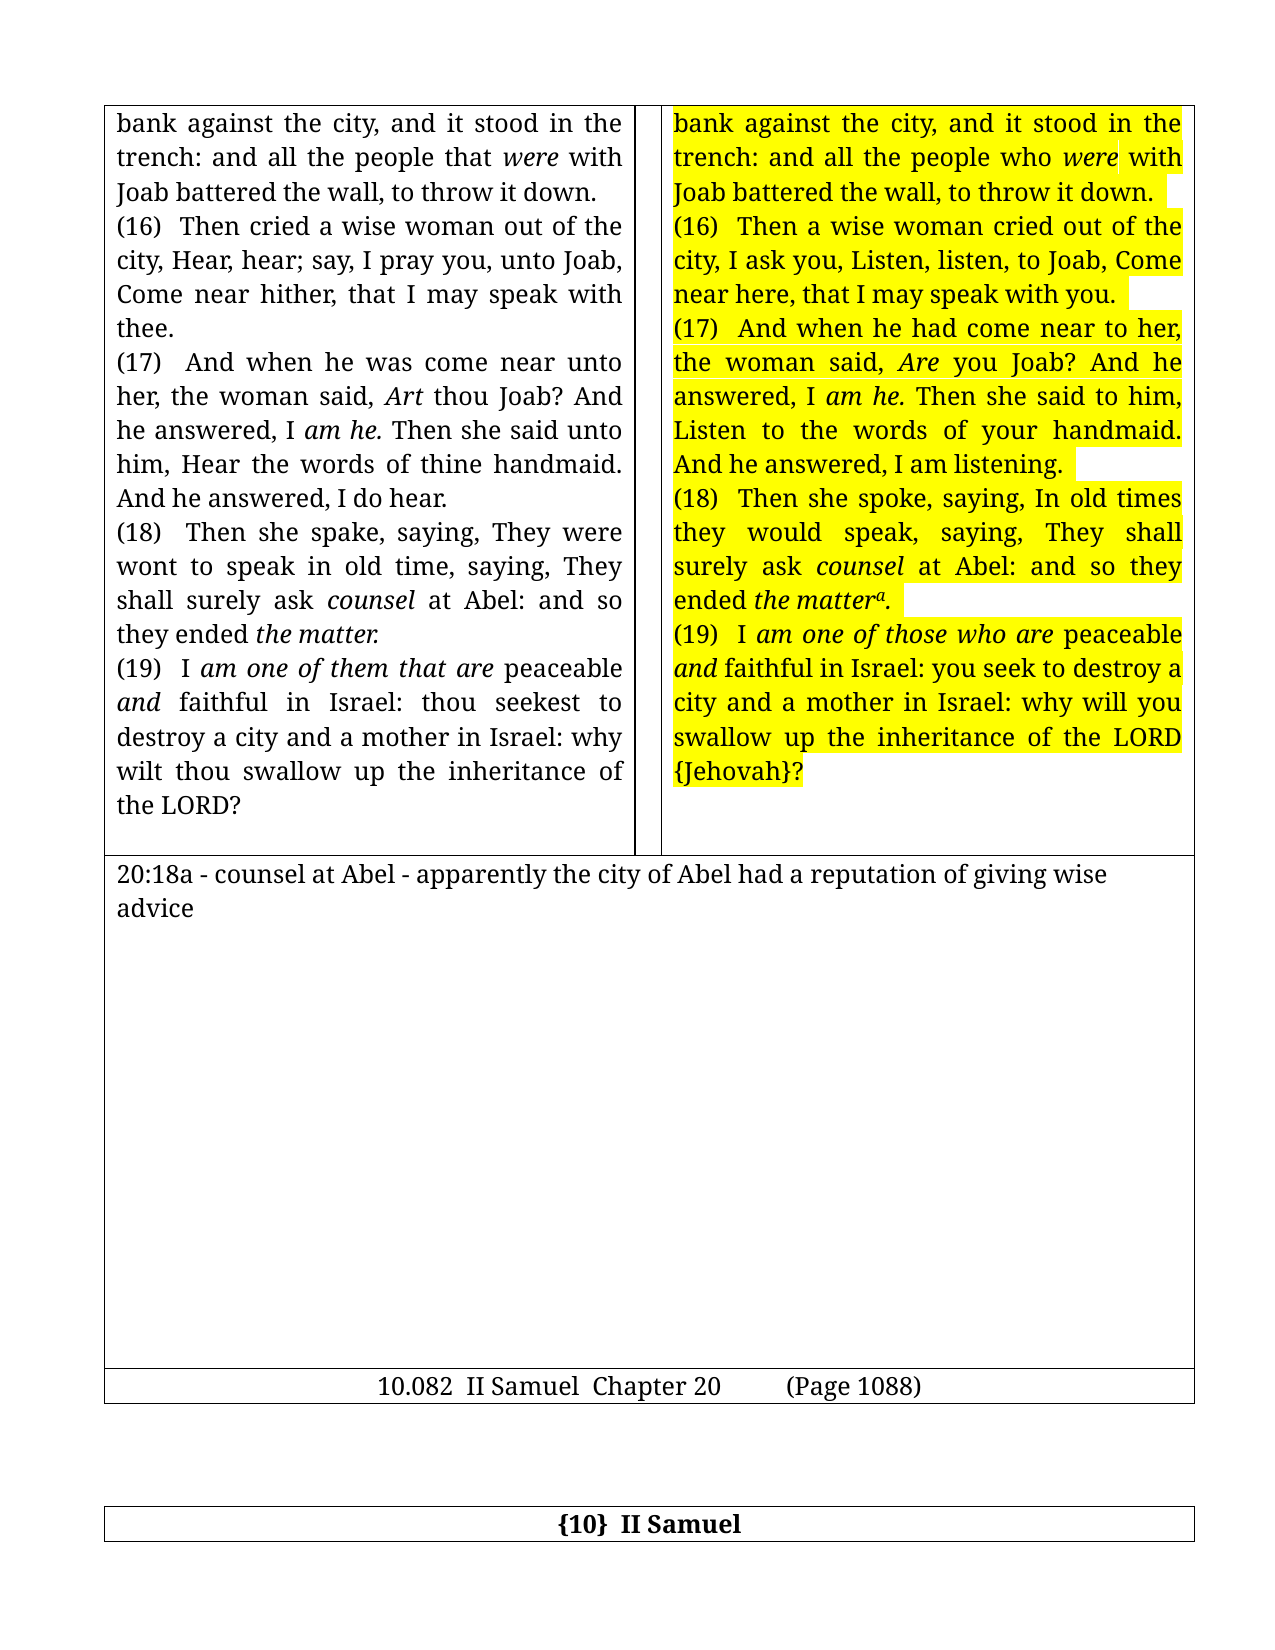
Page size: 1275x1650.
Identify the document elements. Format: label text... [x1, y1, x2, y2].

table_cell bank against the city, and it stood in the trench: and all the people that were with Joab battered the wall, to throw it down. (16) Then cried a wise woman out of the city, Hear, hear; say, I pray you, unto Joab, Come near hither, that I may speak with thee. (17) And when he was come near unto her, the woman said, Art thou Joab? And he answered, I am he. Then she said unto him, Hear the words of thine handmaid. And he answered, I do hear. (18) Then she spake, saying, They were wont to speak in old time, saying, They shall surely ask counsel at Abel: and so they ended the matter. (19) I am one of them that are peaceable and faithful in Israel: thou seekest to destroy a city and a mother in Israel: why wilt thou swallow up the inheritance of the LORD? [105, 106, 634, 855]
table_cell 20:18a - counsel at Abel - apparently the city of Abel had a reputation of giving wise advice [105, 856, 1194, 1367]
table_header {10} II Samuel [105, 1507, 1194, 1541]
table_cell bank against the city, and it stood in the trench: and all the people who were with Joab battered the wall, to throw it down. (16) Then a wise woman cried out of the city, I ask you, Listen, listen, to Joab, Come near here, that I may speak with you. (17) And when he had come near to her, the woman said, Are you Joab? And he answered, I am he. Then she said to him, Listen to the words of your handmaid. And he answered, I am listening. (18) Then she spoke, saying, In old times they would speak, saying, They shall surely ask counsel at Abel: and so they ended the mattera. (19) I am one of those who are peaceable and faithful in Israel: you seek to destroy a city and a mother in Israel: why will you swallow up the inheritance of the LORD {Jehovah}? [662, 106, 1194, 855]
table_cell [636, 106, 661, 855]
table_cell 10.082 II Samuel Chapter 20 (Page 1088) [105, 1369, 1194, 1402]
